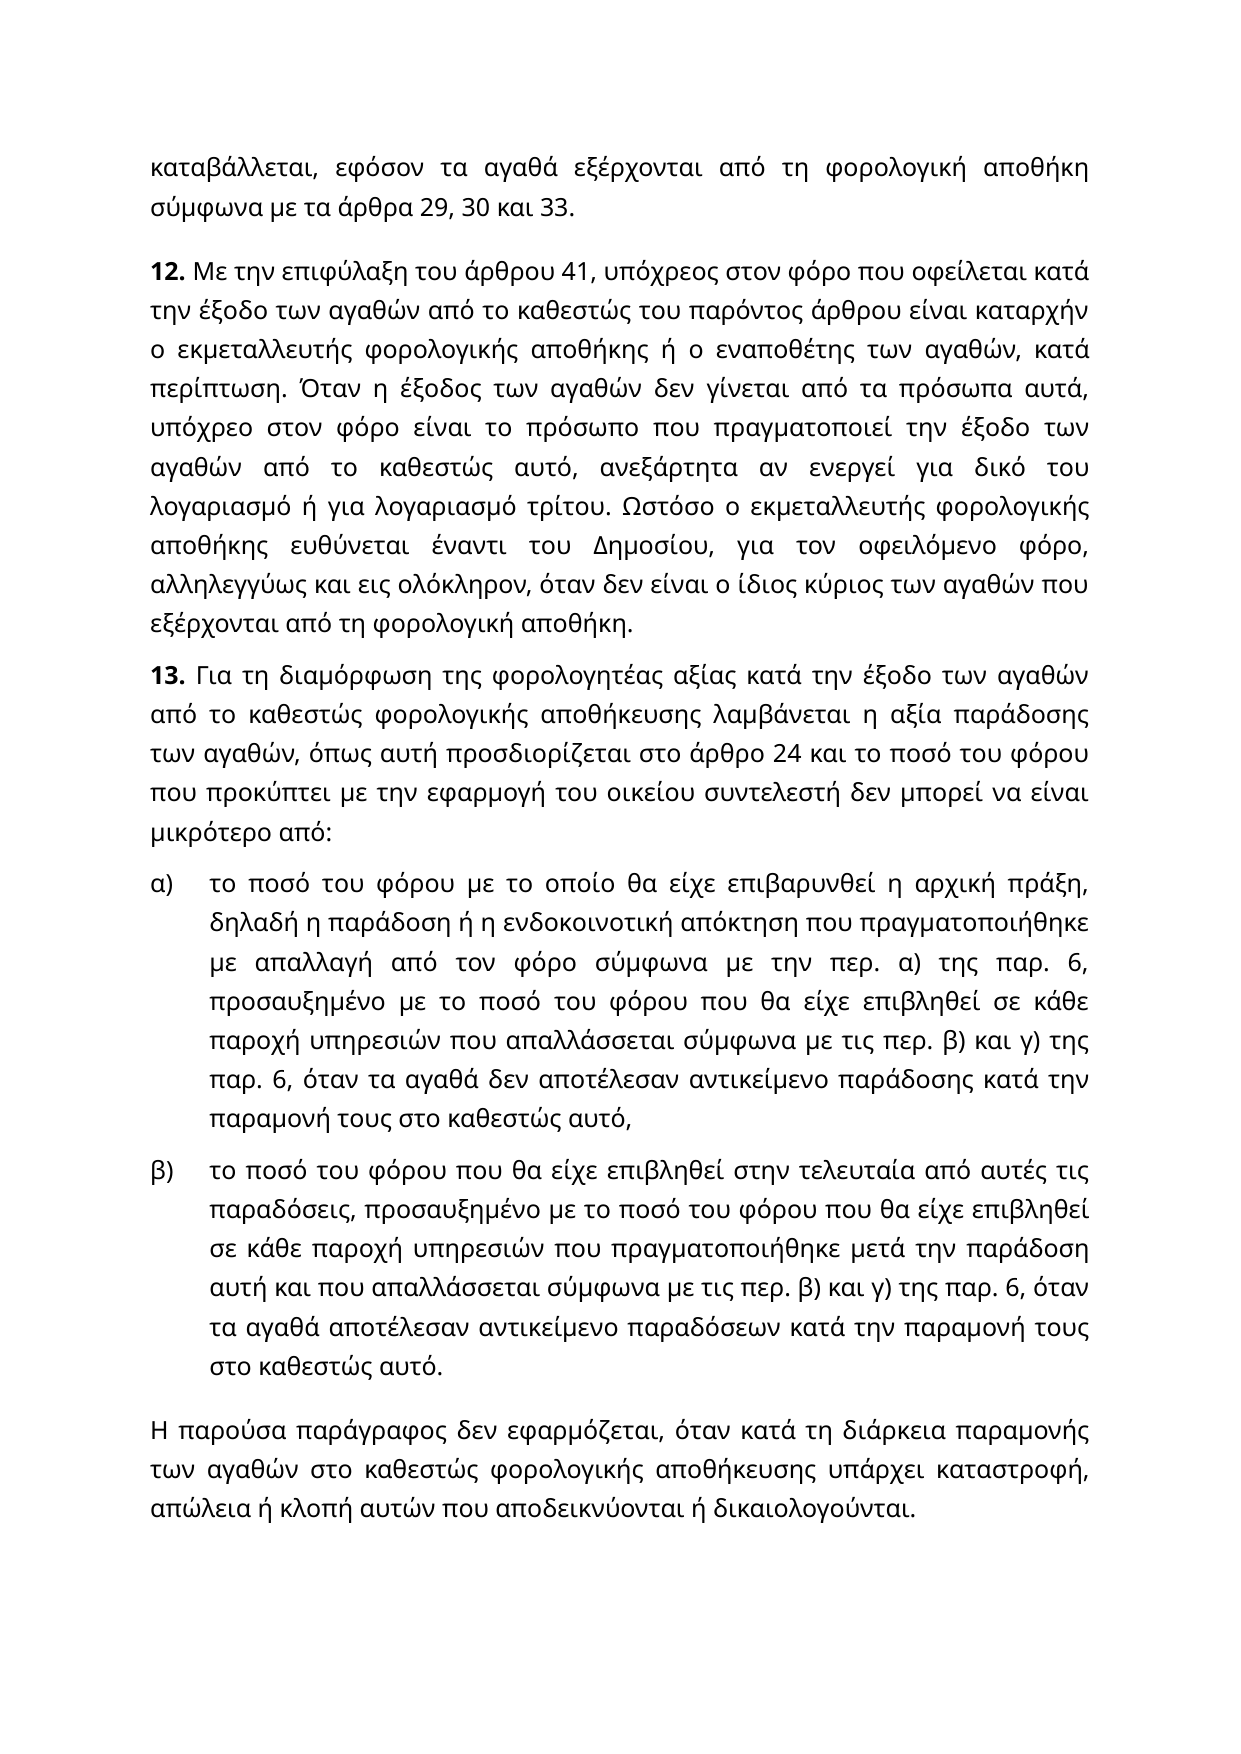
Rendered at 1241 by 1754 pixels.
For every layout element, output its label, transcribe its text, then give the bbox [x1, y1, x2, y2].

text Η παρούσα παράγραφος δεν εφαρμόζεται, όταν κατά τη διάρκεια παραμονής των αγαθών στο καθεστώς φορολογικής αποθήκευσης υπάρχει καταστροφή, απώλεια ή κλοπή αυτών που αποδεικνύονται ή δικαιολογούνται. [150, 1412, 1090, 1525]
list α) το ποσό του φόρου με το οποίο θα είχε επιβαρυνθεί η αρχική πράξη, δηλαδή η παράδοση ή η ενδοκοινοτική απόκτηση που πραγματοποιήθηκε με απαλλαγή από τον φόρο σύμφωνα με την περ. α) της παρ. 6, προσαυξημένο με το ποσό του φόρου που θα είχε επιβληθεί σε κάθε παροχή υπηρεσιών που απαλλάσσεται σύμφωνα με τις περ. β) και γ) της παρ. 6, όταν τα αγαθά δεν αποτέλεσαν αντικείμενο παράδοσης κατά την παραμονή τους στο καθεστώς αυτό, [150, 866, 1090, 1135]
text 12. Με την επιφύλαξη του άρθρου 41, υπόχρεος στον φόρο που οφείλεται κατά την έξοδο των αγαθών από το καθεστώς του παρόντος άρθρου είναι καταρχήν ο εκμεταλλευτής φορολογικής αποθήκης ή ο εναποθέτης των αγαθών, κατά περίπτωση. Όταν η έξοδος των αγαθών δεν γίνεται από τα πρόσωπα αυτά, υπόχρεο στον φόρο είναι το πρόσωπο που πραγματοποιεί την έξοδο των αγαθών από το καθεστώς αυτό, ανεξάρτητα αν ενεργεί για δικό του λογαριασμό ή για λογαριασμό τρίτου. Ωστόσο ο εκμεταλλευτής φορολογικής αποθήκης ευθύνεται έναντι του Δημοσίου, για τον οφειλόμενο φόρο, αλληλεγγύως και εις ολόκληρον, όταν δεν είναι ο ίδιος κύριος των αγαθών που εξέρχονται από τη φορολογική αποθήκη. [150, 253, 1090, 640]
text 13. Για τη διαμόρφωση της φορολογητέας αξίας κατά την έξοδο των αγαθών από το καθεστώς φορολογικής αποθήκευσης λαμβάνεται η αξία παράδοσης των αγαθών, όπως αυτή προσδιορίζεται στο άρθρο 24 και το ποσό του φόρου που προκύπτει με την εφαρμογή του οικείου συντελεστή δεν μπορεί να είναι μικρότερο από: [150, 657, 1090, 848]
text καταβάλλεται, εφόσον τα αγαθά εξέρχονται από τη φορολογική αποθήκη σύμφωνα με τα άρθρα 29, 30 και 33. [150, 150, 1090, 223]
list β) το ποσό του φόρου που θα είχε επιβληθεί στην τελευταία από αυτές τις παραδόσεις, προσαυξημένο με το ποσό του φόρου που θα είχε επιβληθεί σε κάθε παροχή υπηρεσιών που πραγματοποιήθηκε μετά την παράδοση αυτή και που απαλλάσσεται σύμφωνα με τις περ. β) και γ) της παρ. 6, όταν τα αγαθά αποτέλεσαν αντικείμενο παραδόσεων κατά την παραμονή τους στο καθεστώς αυτό. [150, 1152, 1090, 1382]
